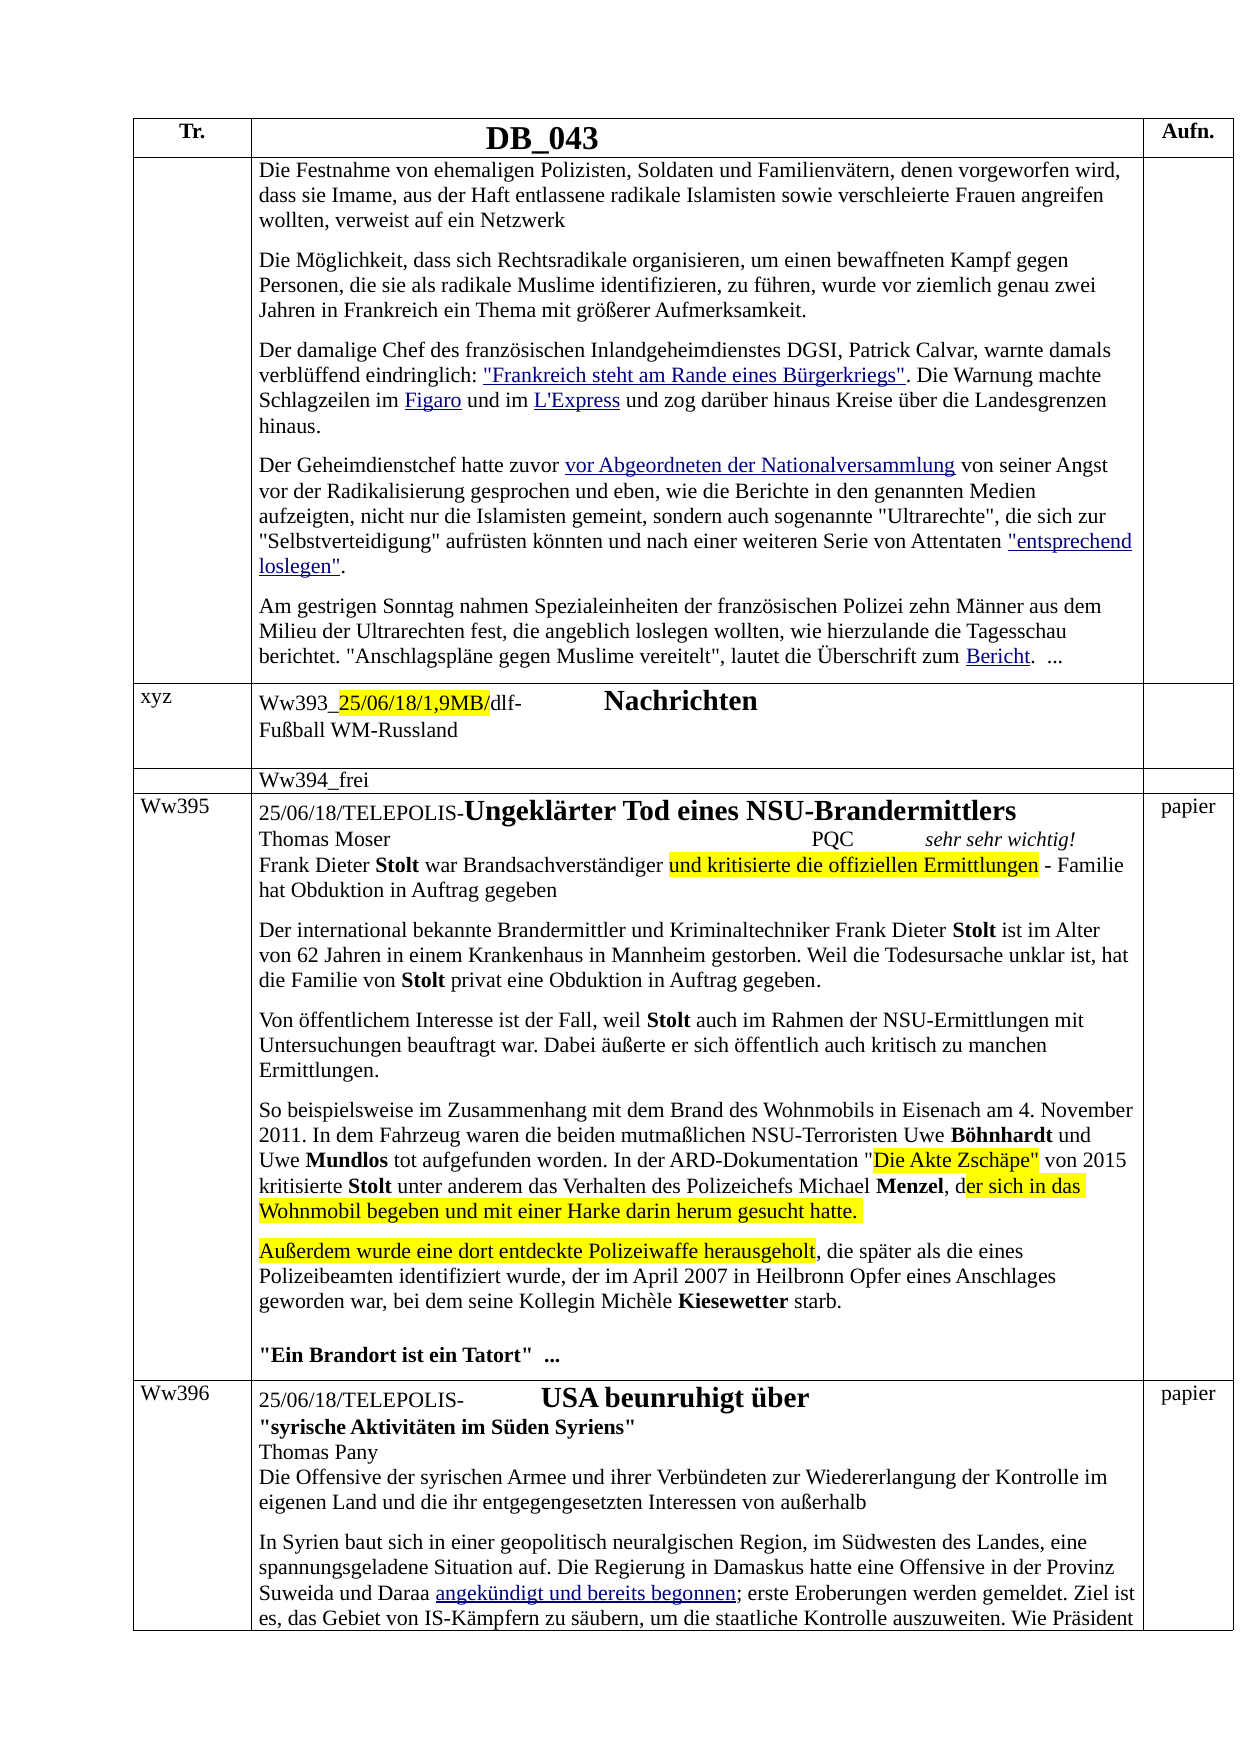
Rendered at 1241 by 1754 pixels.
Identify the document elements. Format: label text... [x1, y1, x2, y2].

table_cell 25/06/18/TELEPOLIS- USA beunruhigt über "syrische Aktivitäten im Süden Syriens" Thomas Pany Die Offensive der syrischen Armee und ihrer Verbündeten zur Wiedererlangung der Kontrolle im eigenen Land und die ihr entgegengesetzten Interessen von außerhalb In Syrien baut sich in einer geopolitisch neuralgischen Region, im Südwesten des Landes, eine spannungsgeladene Situation auf. Die Regierung in Damaskus hatte eine Offensive in der Provinz Suweida und Daraa angekündigt und bereits begonnen; erste Eroberungen werden gemeldet. Ziel ist es, das Gebiet von IS-Kämpfern zu säubern, um die staatliche Kontrolle auszuweiten. Wie Präsident [252, 1381, 1143, 1630]
table_header Aufn. [1144, 119, 1233, 157]
table_cell [1144, 684, 1233, 767]
table_cell xyz [134, 684, 251, 767]
table_cell Ww395 [134, 794, 251, 1380]
table_cell papier [1144, 794, 1233, 1380]
table_cell [1144, 769, 1233, 793]
table_cell Ww393_25/06/18/1,9MB/dlf- Nachrichten Fußball WM-Russland [252, 684, 1143, 767]
table_cell [134, 158, 251, 683]
table_cell papier [1144, 1381, 1233, 1630]
table_header DB_043 [252, 119, 1143, 157]
table_cell [134, 769, 251, 793]
table_cell Die Festnahme von ehemaligen Polizisten, Soldaten und Familienvätern, denen vorgeworfen wird, dass sie Imame, aus der Haft entlassene radikale Islamisten sowie verschleierte Frauen angreifen wollten, verweist auf ein Netzwerk Die Möglichkeit, dass sich Rechtsradikale organisieren, um einen bewaffneten Kampf gegen Personen, die sie als radikale Muslime identifizieren, zu führen, wurde vor ziemlich genau zwei Jahren in Frankreich ein Thema mit größerer Aufmerksamkeit. Der damalige Chef des französischen Inlandgeheimdienstes DGSI, Patrick Calvar, warnte damals verblüffend eindringlich: "Frankreich steht am Rande eines Bürgerkriegs". Die Warnung machte Schlagzeilen im Figaro und im L'Express und zog darüber hinaus Kreise über die Landesgrenzen hinaus. Der Geheimdienstchef hatte zuvor vor Abgeordneten der Nationalversammlung von seiner Angst vor der Radikalisierung gesprochen und eben, wie die Berichte in den genannten Medien aufzeigten, nicht nur die Islamisten gemeint, sondern auch sogenannte "Ultrarechte", die sich zur "Selbstverteidigung" aufrüsten könnten und nach einer weiteren Serie von Attentaten "entsprechend loslegen". Am gestrigen Sonntag nahmen Spezialeinheiten der französischen Polizei zehn Männer aus dem Milieu der Ultrarechten fest, die angeblich loslegen wollten, wie hierzulande die Tagesschau berichtet. "Anschlagspläne gegen Muslime vereitelt", lautet die Überschrift zum Bericht. ... [252, 158, 1143, 683]
table_cell 25/06/18/TELEPOLIS-Ungeklärter Tod eines NSU-Brandermittlers Thomas Moser PQC sehr sehr wichtig! Frank Dieter Stolt war Brandsachverständiger und kritisierte die offiziellen Ermittlungen - Familie hat Obduktion in Auftrag gegeben Der international bekannte Brandermittler und Kriminaltechniker Frank Dieter Stolt ist im Alter von 62 Jahren in einem Krankenhaus in Mannheim gestorben. Weil die Todesursache unklar ist, hat die Familie von Stolt privat eine Obduktion in Auftrag gegeben. Von öffentlichem Interesse ist der Fall, weil Stolt auch im Rahmen der NSU-Ermittlungen mit Untersuchungen beauftragt war. Dabei äußerte er sich öffentlich auch kritisch zu manchen Ermittlungen. So beispielsweise im Zusammenhang mit dem Brand des Wohnmobils in Eisenach am 4. November 2011. In dem Fahrzeug waren die beiden mutmaßlichen NSU-Terroristen Uwe Böhnhardt und Uwe Mundlos tot aufgefunden worden. In der ARD-Dokumentation "Die Akte Zschäpe" von 2015 kritisierte Stolt unter anderem das Verhalten des Polizeichefs Michael Menzel, der sich in das Wohnmobil begeben und mit einer Harke darin herum gesucht hatte. Außerdem wurde eine dort entdeckte Polizeiwaffe herausgeholt, die später als die eines Polizeibeamten identifiziert wurde, der im April 2007 in Heilbronn Opfer eines Anschlages geworden war, bei dem seine Kollegin Michèle Kiesewetter starb. "Ein Brandort ist ein Tatort" ... [252, 794, 1143, 1380]
table_cell Ww396 [134, 1381, 251, 1630]
table_header Tr. [134, 119, 251, 157]
table_cell [1144, 158, 1233, 683]
table_cell Ww394_frei [252, 769, 1143, 793]
